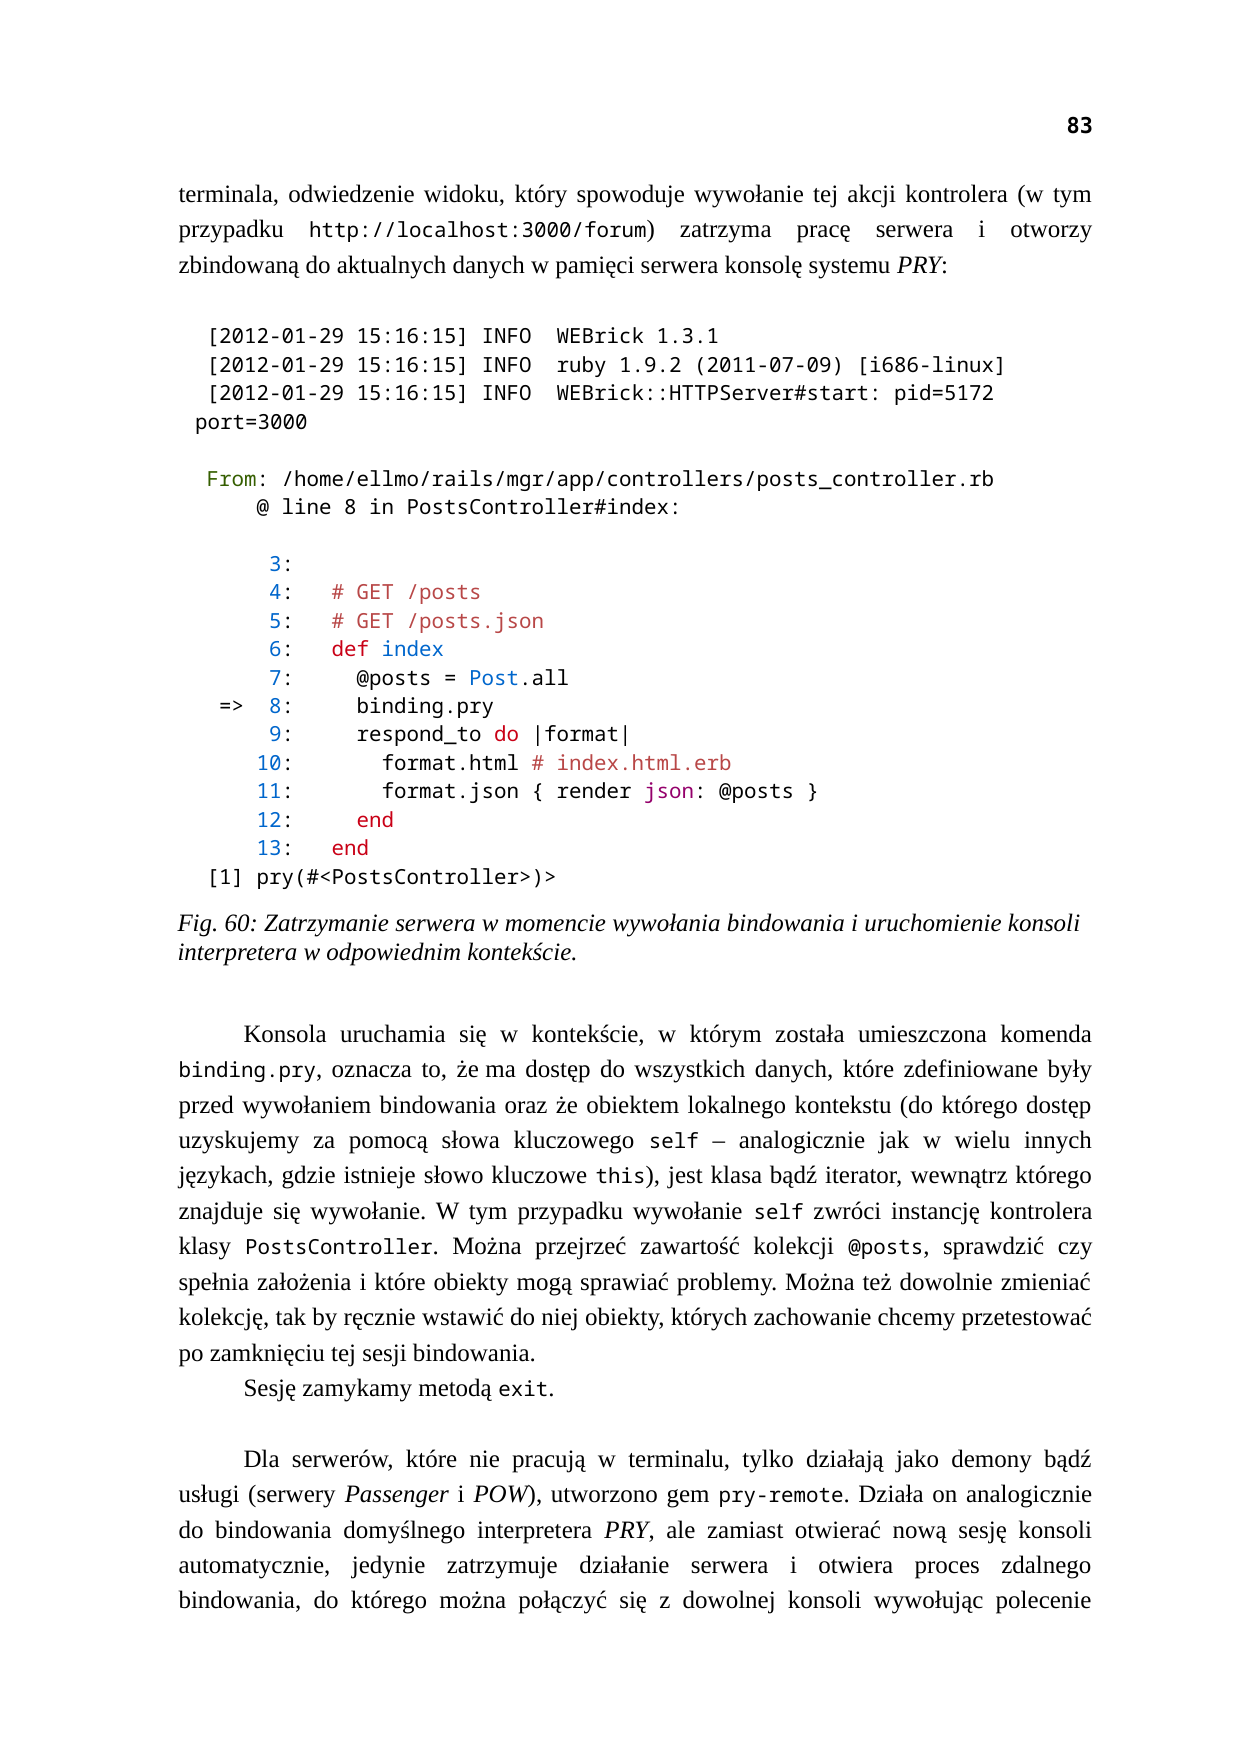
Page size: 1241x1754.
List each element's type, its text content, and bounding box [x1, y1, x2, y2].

text Fig. 60: Zatrzymanie serwera w momencie wywołania bindowania i uruchomienie konsoli interpretera w odpowiednim kontekście. [177, 908, 1093, 966]
text Dla serwerów, które nie pracują w terminalu, tylko działają jako demony bądź usługi (serwery Passenger i POW), utworzono gem pry-remote. Działa on analogicznie do bindowania domyślnego interpretera PRY, ale zamiast otwierać nową sesję konsoli automatycznie, jedynie zatrzymuje działanie serwera i otwiera proces zdalnego bindowania, do którego można połączyć się z dowolnej konsoli wywołując polecenie [178, 1439, 1093, 1616]
text Konsola uruchamia się w kontekście, w którym została umieszczona komenda binding.pry, oznacza to, że ma dostęp do wszystkich danych, które zdefiniowane były przed wywołaniem bindowania oraz że obiektem lokalnego kontekstu (do którego dostęp uzyskujemy za pomocą słowa kluczowego self – analogicznie jak w wielu innych językach, gdzie istnieje słowo kluczowe this), jest klasa bądź iterator, wewnątrz którego znajduje się wywołanie. W tym przypadku wywołanie self zwróci instancję kontrolera klasy PostsController. Można przejrzeć zawartość kolekcji @posts, sprawdzić czy spełnia założenia i które obiekty mogą sprawiać problemy. Można też dowolnie zmieniać kolekcję, tak by ręcznie wstawić do niej obiekty, których zachowanie chcemy przetestować po zamknięciu tej sesji bindowania. [178, 1014, 1093, 1368]
text terminala, odwiedzenie widoku, który spowoduje wywołanie tej akcji kontrolera (w tym przypadku http://localhost:3000/forum) zatrzyma pracę serwera i otworzy zbindowaną do aktualnych danych w pamięci serwera konsolę systemu PRY: [178, 174, 1093, 280]
text Sesję zamykamy metodą exit. [178, 1368, 1093, 1403]
table_header [2012-01-29 15:16:15] INFO WEBrick 1.3.1 [2012-01-29 15:16:15] INFO ruby 1.9.2 (2011-07-09) [i686-linux] [2012-01-29 15:16:15] INFO WEBrick::HTTPServer#start: pid=5172 port=3000 From: /home/ellmo/rails/mgr/app/controllers/posts_controller.rb @ line 8 in PostsController#index: 3: 4: # GET /posts 5: # GET /posts.json 6: def index 7: @posts = Post.all => 8: binding.pry 9: respond_to do |format| 10: format.html # index.html.erb 11: format.json { render json: @posts } 12: end 13: end [1] pry(#<PostsController>)> [177, 316, 1093, 896]
